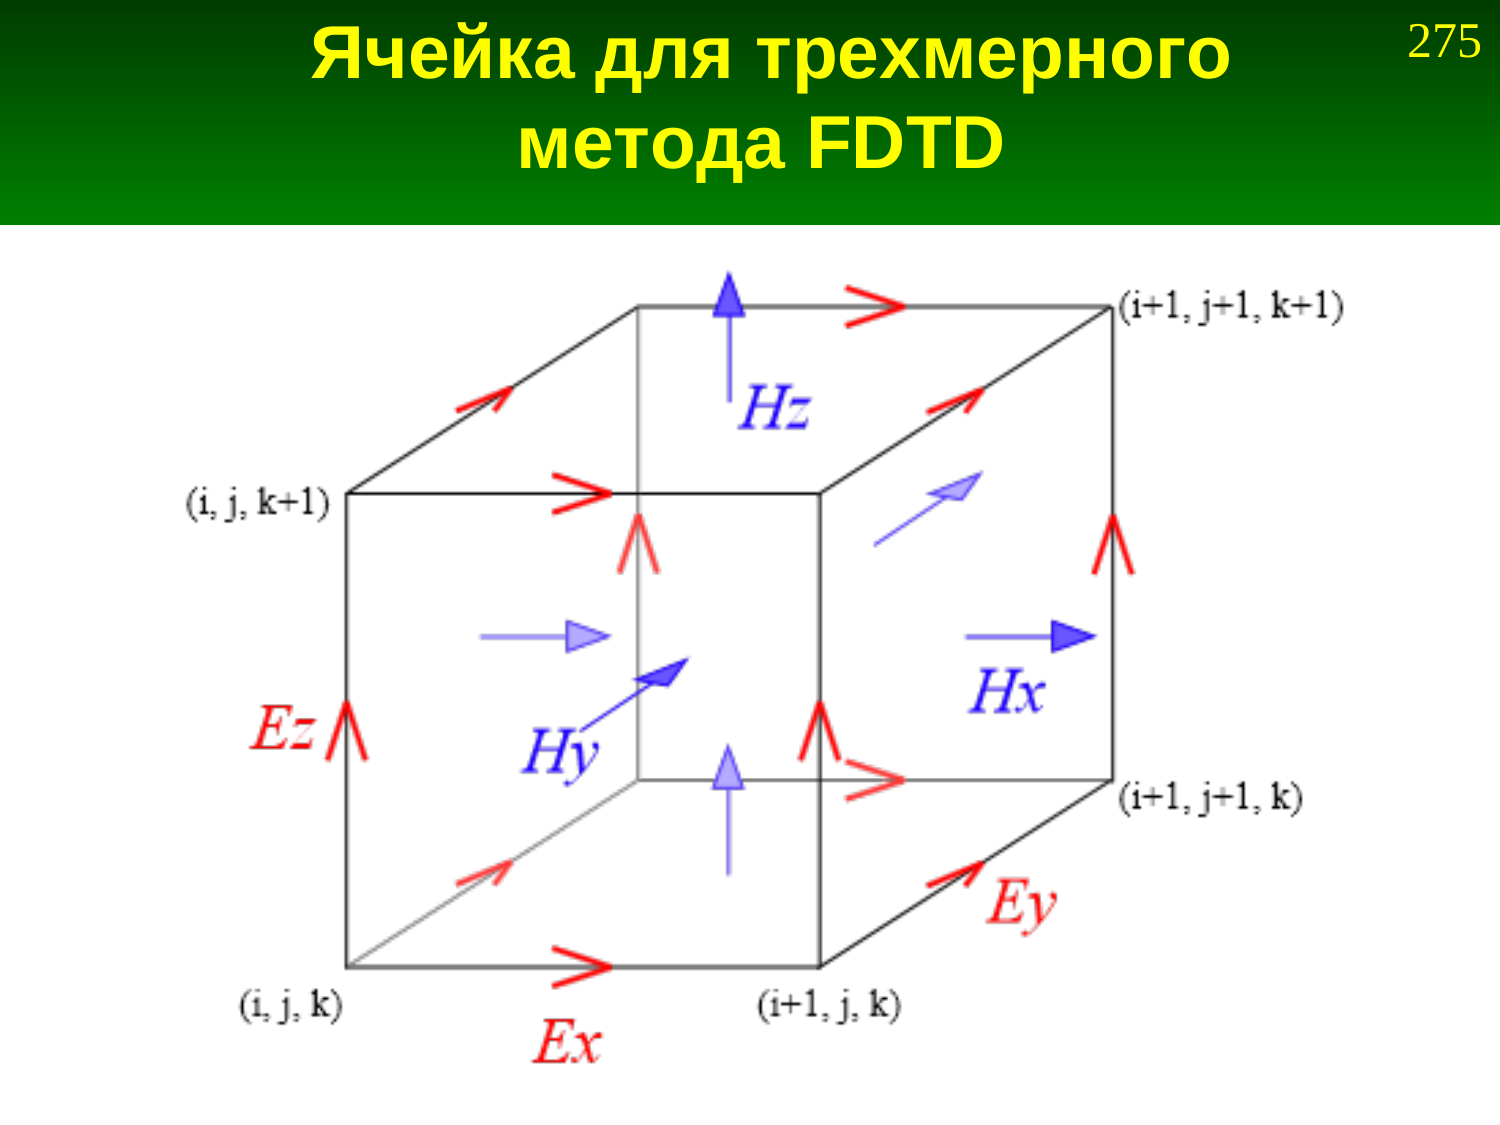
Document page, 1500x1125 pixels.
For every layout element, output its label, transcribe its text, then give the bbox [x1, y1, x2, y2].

picture [171, 253, 1371, 1099]
title Ячейка для трехмерного метода FDTD [123, 0, 1399, 192]
